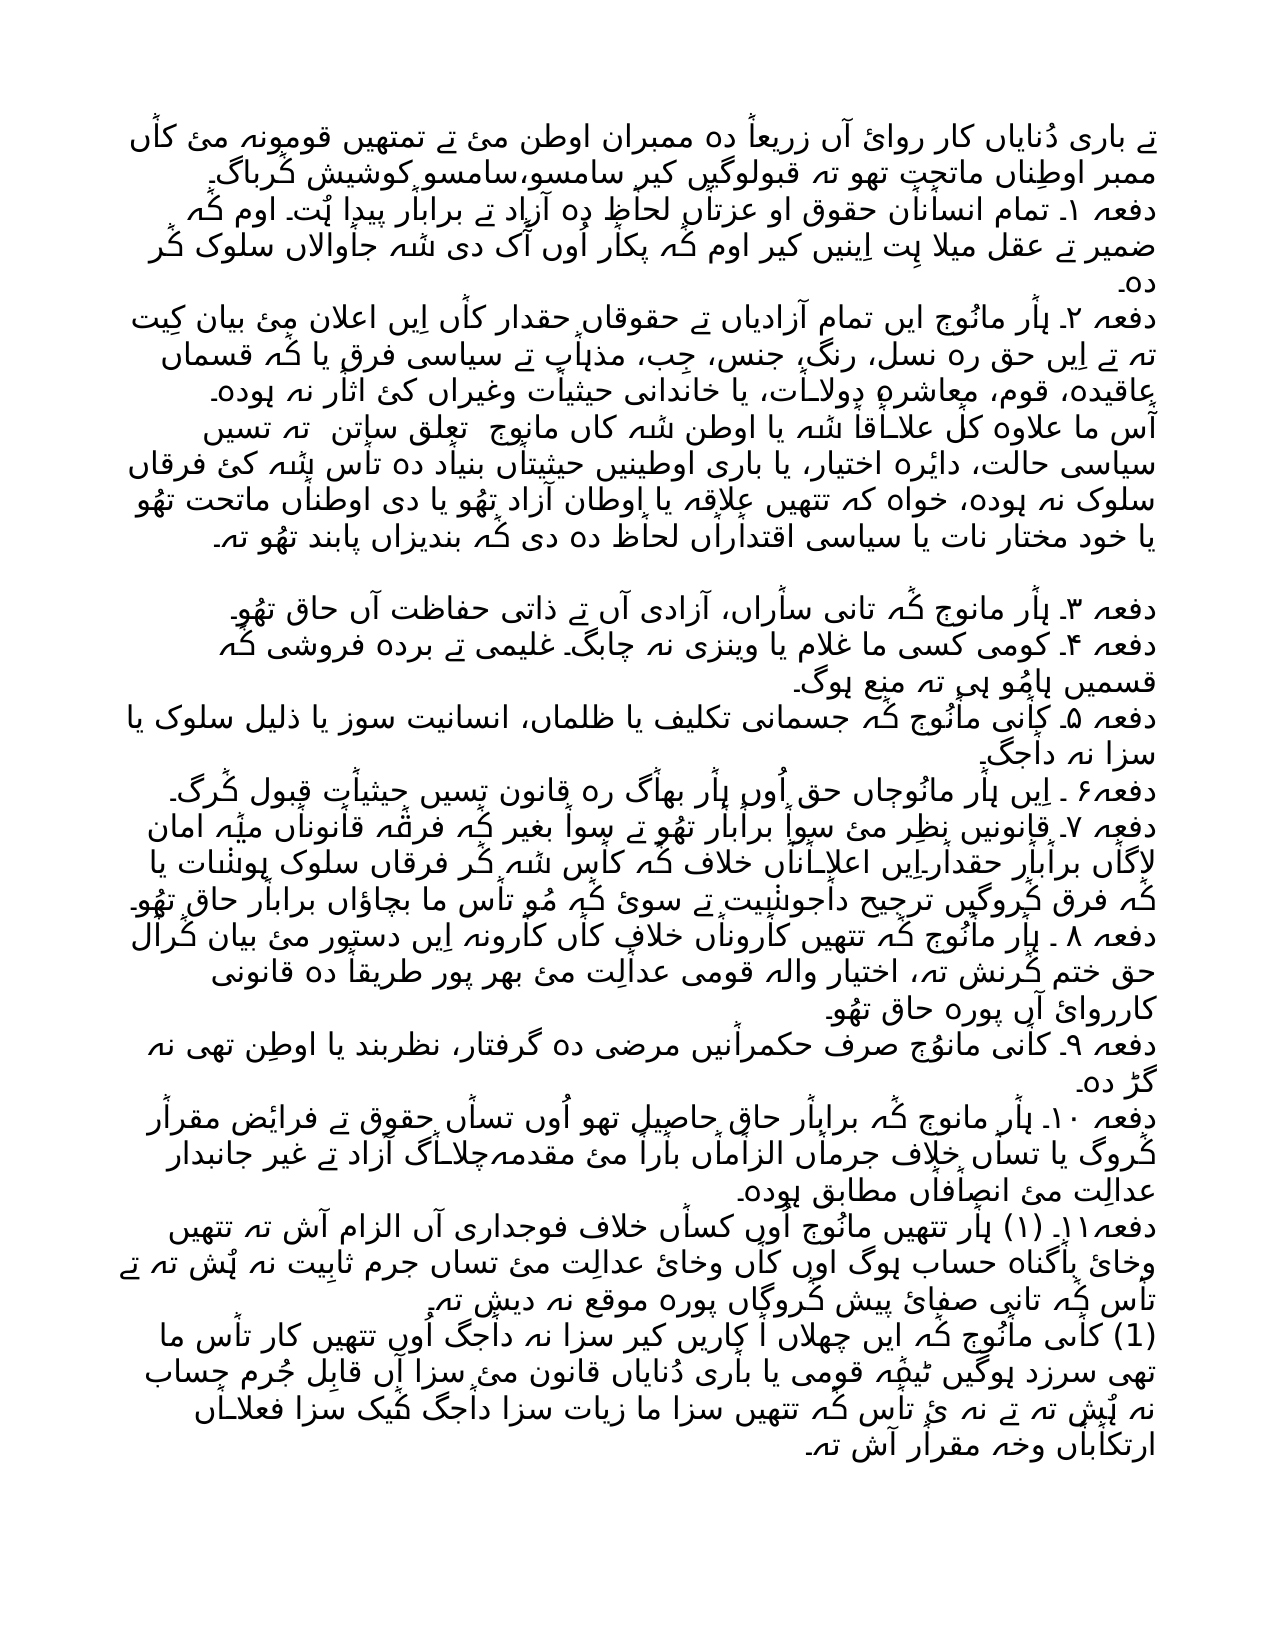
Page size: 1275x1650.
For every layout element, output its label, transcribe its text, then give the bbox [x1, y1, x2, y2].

text دفعہ ۵۔ کاٞنی ماٞنُوڄ کٞہ جسمانی تکلیف یا ظلماں، انسانیت سوز یا ذلیل سلوک یا سزا نہ داٞجگ۔ [118, 699, 1157, 772]
text تے باری دُنایاں کار روائ آں زریعاٞ دہ ممبران اوطن مئ تے تمتھیں قومونہ مئ کاٞں ممبر اوطِناں ماتحت تھو تہ قبولوگیں کیر سامسو،سامسو کوشیش کٞرباگ۔ [118, 118, 1157, 191]
text آٞس ما علاوہ کاٞں علاٞقاٞ سٞہ یا اوطن سٞہ کاں مانوڄ تعلق ساتن تہ تسیں سیاسی حالت، دایٔرہ اختیار، یا باری اوطینیں حیثیتاٞں بنیاٞد دہ تاٞس سٞہ کئ فرقاں سلوک نہ ہودہ، خواہ کہ تتھیں علاقہ یا اوطان آزاد تھُو یا دی اوطناٞں ماتحت تھُو یا خود مختار نات یا سیاسی اقتداٞراٞں لحاٞظ دہ دی کٞہ بندیزاں پابند تھُو تہ۔ [118, 409, 1157, 554]
text دفعہ ۲۔ ہاٞر مانُوڄ ایں تمام آزادیاں تے حقوقاں حقدار کاٞں اِیں اعلان مئ بیان کِیت تہ تے اِیں حق رہ نسل، رنگ، جنس، جِب، مذہاٞب تے سیاسی فرق یا کٞہ قسماں عاقیدہ، قوم، معاشرہ، دولاٞت، یا خاندانی حیثیاٞت وغیراں کئ اثاٞر نہ ہودہ۔ [118, 300, 1157, 409]
text دفعہ ۱۔ تمام انساٞناٞن حقوق او عزتاٞں لحاٞظ دہ آزاد تے براباٞر پیدا ہُت۔ اوم کٞہ ضمیر تے عقل میلا ہِت اِینیں کیر اوم کٞہ پکاٞر اُوں آٞک دی سٞہ جاٞوالاں سلوک کٞر دہ۔ [118, 191, 1157, 300]
text دفعہ۶ ۔ اِیں ہاٞر مانُوڄاں حق اُوں ہاٞر بھاٞگ رہ قانون تسیں حیثیاٞت قبول کٞرگ۔ [118, 772, 1157, 808]
text (1) کاٞںی ماٞنُوڄ کٞہ ایں چھلاں اٞ کاریں کیر سزا نہ داٞجگ اُوں تتھیں کار تاٞس ما تھی سرزد ہوگیں ٹیمٞہ قومی یا باٞری دُنایاں قانون مئ سزا آں قابِل جُرم حساب نہ ہُش تہ تے نہ ئ تاٞس کٞہ تتھیں سزا ما زیات سزا داٞجگ کٞتیک سزا فعلاٞں ارتکاٞباٞں وخہ مقراٞر آش تہ۔ [118, 1317, 1157, 1463]
text دفعہ ۸ ۔ ہاٞر ماٞنُوڄ کٞہ تتھیں کاٞروناٞں خلاف کاٞں کاٞرونہ اِیں دستور مئ بیان کٞراٞل حق ختم کٞرنش تہ، اختیار والہ قومی عداٞلِت مئ بھر پور طریقاٞ دہ قانونی کارروائ آں پورہ حاق تھُو۔ [118, 917, 1157, 1027]
text دفعہ ۳۔ ہاٞر مانوڄ کٞہ تانی ساٞراں، آزادی آں تے ذاتی حفاظت آں حاق تھُو۔ [118, 590, 1157, 627]
text دفعہ ۴۔ کومی کسی ما غلام یا وینزی نہ چابگ۔ غلیمی تے بردہ فروشی کٞہ قسمیں ہامُو ہی تہ منع ہوگ۔ [118, 627, 1157, 699]
text دفعہ ۹۔ کاٞنی مانوُڄ صرف حکمراٞنیں مرضی دہ گرفتار، نظربند یا اوطِن تھی نہ گڑ دہ۔ [118, 1027, 1157, 1099]
text دفعہ ۱۰۔ ہاٞر مانوڄ کٞہ براباٞر حاق حاصیل تھو اُوں تساٞں حقوق تے فرایٔض مقراٞر کٞروگ یا تساٞں خلاف جرماٞں الزاٞماٞں باٞراٞ مئ مقدمہ چلاٞگ آزاد تے غیر جانبدار عدالِت مئ انصاٞفاٞں مطابق ہودہ۔ [118, 1099, 1157, 1208]
text دفعہ۱۱۔ (۱) ہاٞر تتھیں مانُوڄ اُوں کساٞں خلاف فوجداری آں الزام آش تہ تتھیں وخائ باٞگناہ حساب ہوگ اوں کاٞں وخائ عدالِت مئ تساں جرم ثابِیت نہ ہُش تہ تے تاٞس کٞہ تانی صفائ پیش کٞروگاں پورہ موقع نہ دیش تہ۔ [118, 1208, 1157, 1317]
text دفعہ ۷۔ قانونیں نظِر مئ سواٞ براٞباٞر تھُو تے سواٞ بغیر کٞہ فرقٞہ قاٞنوناٞں میٞہ امان لاگاٞں براٞباٞر حقداٞر۔ اِیں اعلاٞناٞں خلاف کٞہ کاٞس سٞہ کٞر فرقاں سلوک ہوݭات یا کٞہ فرق کٞروگیں ترجیح داٞجوݭیت تے سوئ کٞہ مُو تاٞس ما بچاؤاں براباٞر حاق تھُو۔ [118, 808, 1157, 917]
